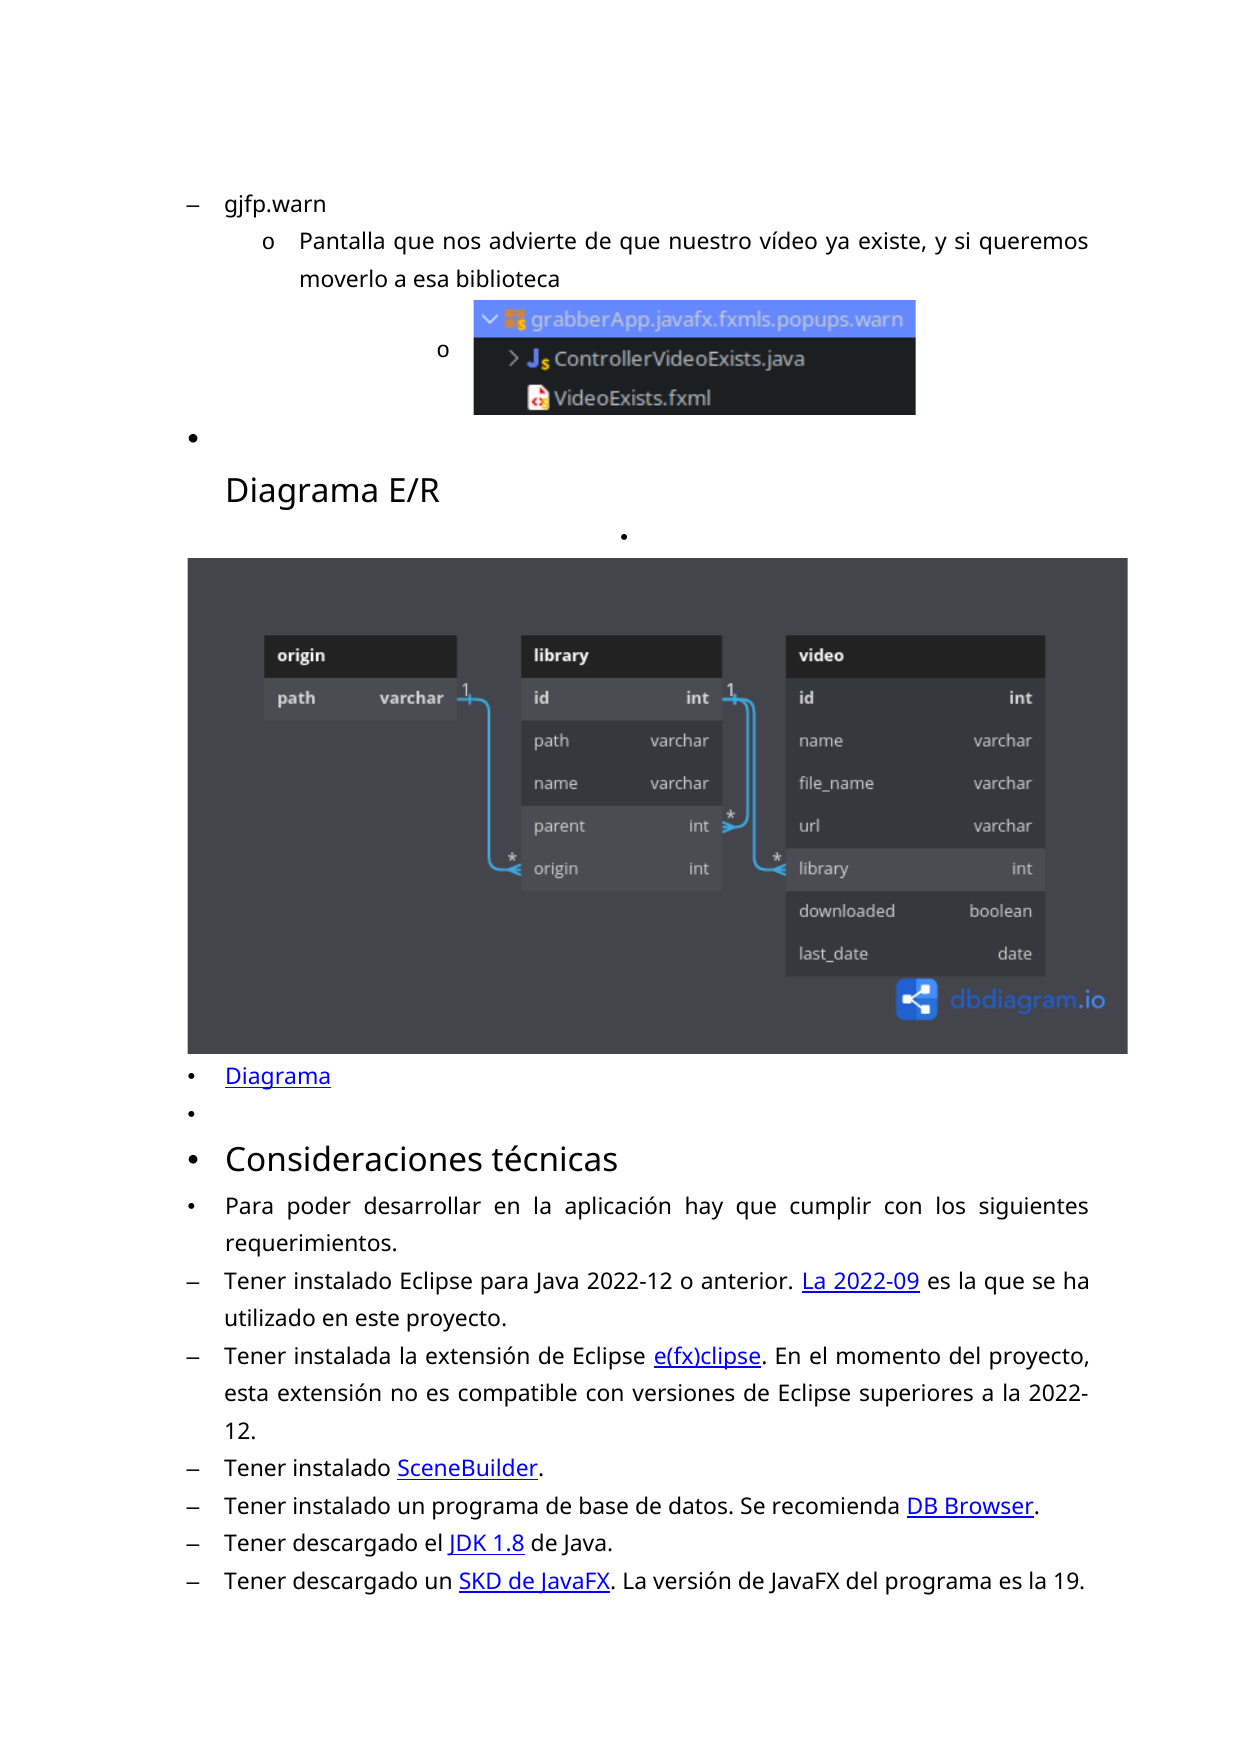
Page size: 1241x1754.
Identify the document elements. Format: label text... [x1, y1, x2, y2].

list Tener descargado un SKD de JavaFX. La versión de JavaFX del programa es la 19. [186, 1565, 1090, 1596]
list Tener instalado un programa de base de datos. Se recomienda DB Browser. [186, 1490, 1090, 1521]
list Tener descargado el JDK 1.8 de Java. [186, 1527, 1090, 1558]
list Consideraciones técnicas [187, 1135, 1090, 1181]
list Tener instalada la extensión de Eclipse e(fx)clipse. En el momento del proyecto, esta extensión no es compatible con versiones de Eclipse superiores a la 2022-12. [186, 1340, 1090, 1446]
list Diagrama E/R [187, 419, 1090, 512]
list Diagrama [187, 1060, 1090, 1092]
list Para poder desarrollar en la aplicación hay que cumplir con los siguientes requerimientos. [187, 1190, 1090, 1258]
list gjfp.warn [186, 187, 1090, 219]
list Tener instalado Eclipse para Java 2022-12 o anterior. La 2022-09 es la que se ha utilizado en este proyecto. [186, 1265, 1090, 1333]
picture [187, 558, 1128, 1054]
picture [473, 300, 916, 415]
list Pantalla que nos advierte de que nuestro vídeo ya existe, y si queremos moverlo a esa biblioteca [261, 225, 1090, 294]
list Tener instalado SceneBuilder. [186, 1452, 1090, 1483]
